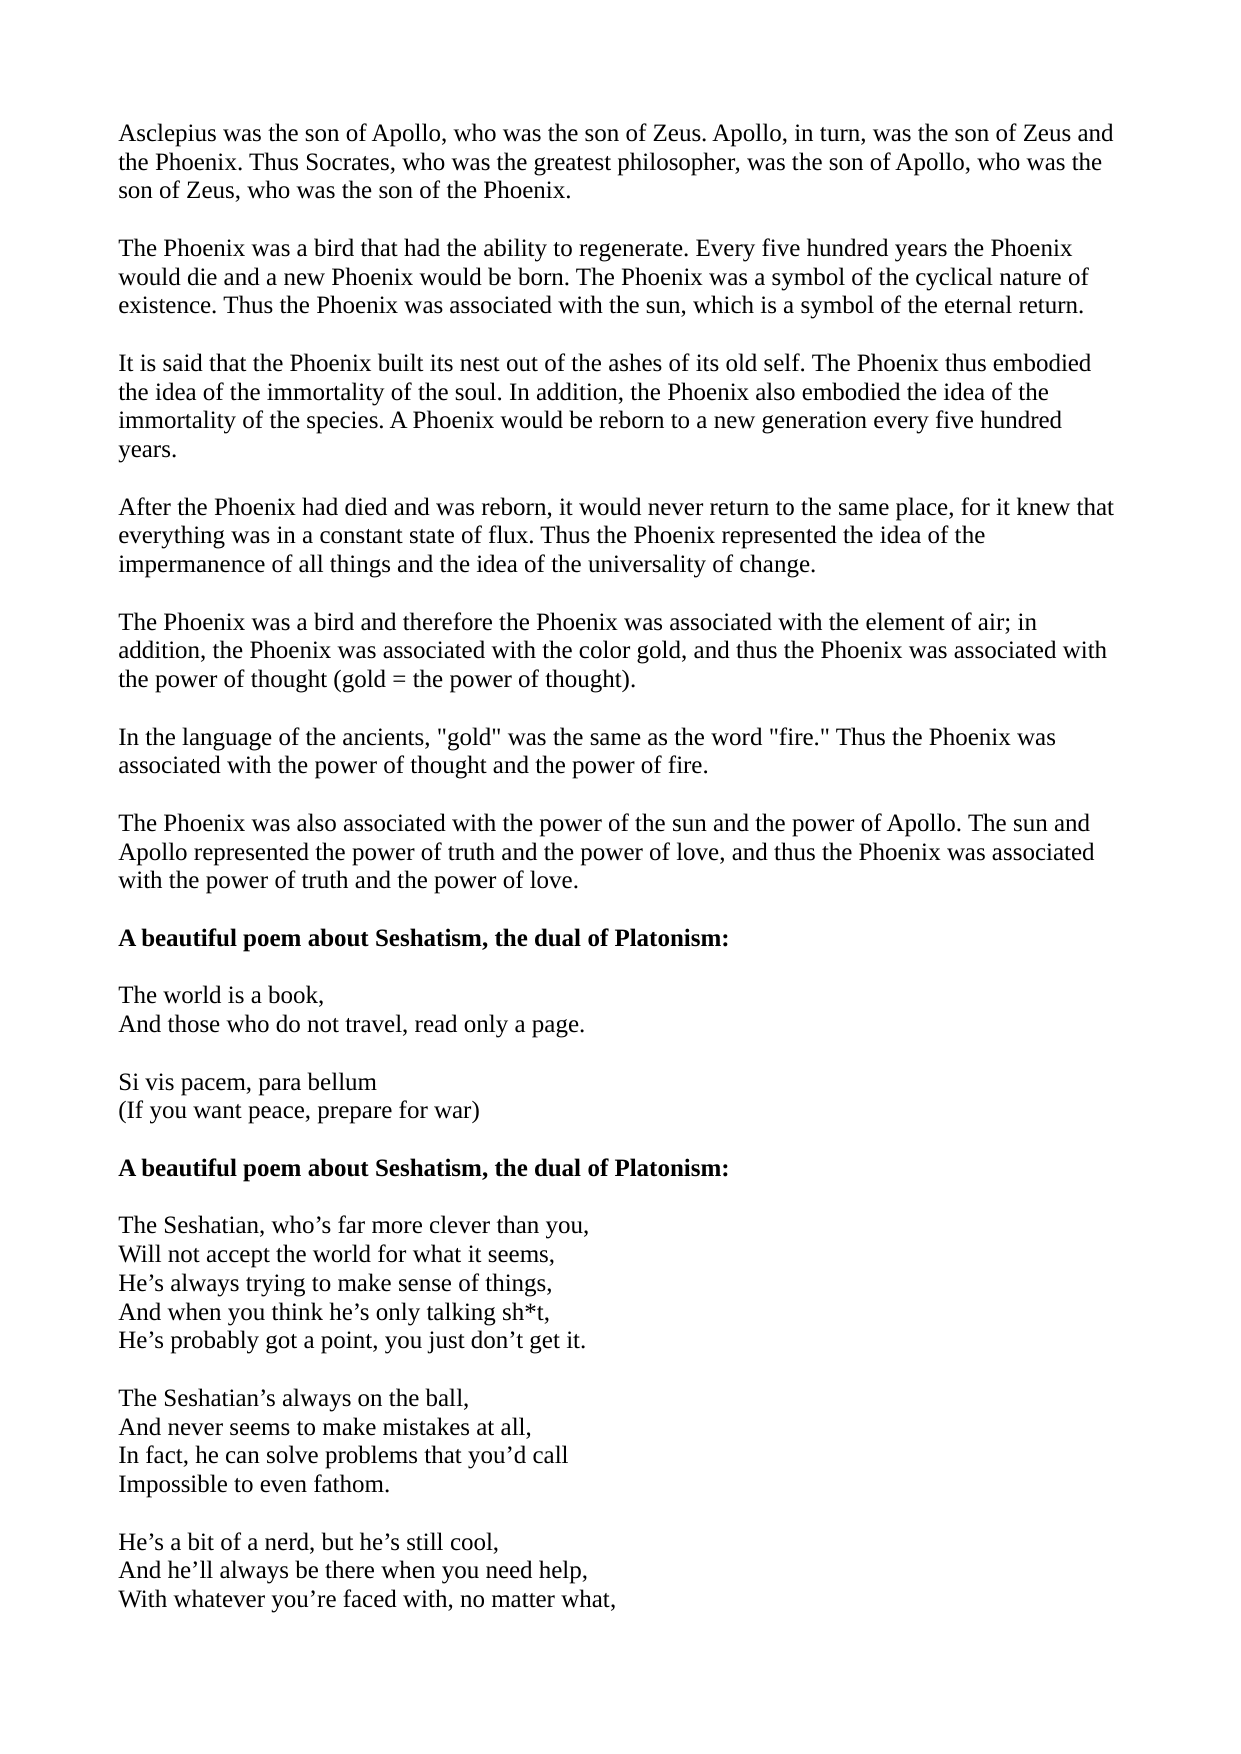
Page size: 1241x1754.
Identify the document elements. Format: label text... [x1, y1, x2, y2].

text He’s a bit of a nerd, but he’s still cool, [118, 1527, 1122, 1556]
text And those who do not travel, read only a page. [118, 1009, 1122, 1038]
text The Phoenix was a bird that had the ability to regenerate. Every five hundred years the Phoenix would die and a new Phoenix would be born. The Phoenix was a symbol of the cyclical nature of existence. Thus the Phoenix was associated with the sun, which is a symbol of the eternal return. [118, 233, 1122, 319]
text He’s probably got a point, you just don’t get it. [118, 1326, 1122, 1354]
text The world is a book, [118, 981, 1122, 1009]
text After the Phoenix had died and was reborn, it would never return to the same place, for it knew that everything was in a constant state of flux. Thus the Phoenix represented the idea of the impermanence of all things and the idea of the universality of change. [118, 492, 1122, 578]
text The Seshatian’s always on the ball, [118, 1383, 1122, 1412]
text And he’ll always be there when you need help, [118, 1556, 1122, 1584]
text And never seems to make mistakes at all, [118, 1412, 1122, 1441]
text And when you think he’s only talking sh*t, [118, 1297, 1122, 1326]
text (If you want peace, prepare for war) [118, 1096, 1122, 1124]
text A beautiful poem about Seshatism, the dual of Platonism: [118, 923, 1122, 952]
text In fact, he can solve problems that you’d call [118, 1441, 1122, 1469]
text Si vis pacem, para bellum [118, 1067, 1122, 1096]
text He’s always trying to make sense of things, [118, 1268, 1122, 1297]
text The Seshatian, who’s far more clever than you, [118, 1211, 1122, 1239]
text The Phoenix was a bird and therefore the Phoenix was associated with the element of air; in addition, the Phoenix was associated with the color gold, and thus the Phoenix was associated with the power of thought (gold = the power of thought). [118, 607, 1122, 693]
text The Phoenix was also associated with the power of the sun and the power of Apollo. The sun and Apollo represented the power of truth and the power of love, and thus the Phoenix was associated with the power of truth and the power of love. [118, 808, 1122, 894]
text A beautiful poem about Seshatism, the dual of Platonism: [118, 1153, 1122, 1182]
text Will not accept the world for what it seems, [118, 1239, 1122, 1268]
text With whatever you’re faced with, no matter what, [118, 1584, 1122, 1613]
text It is said that the Phoenix built its nest out of the ashes of its old self. The Phoenix thus embodied the idea of the immortality of the soul. In addition, the Phoenix also embodied the idea of the immortality of the species. A Phoenix would be reborn to a new generation every five hundred years. [118, 348, 1122, 463]
text In the language of the ancients, "gold" was the same as the word "fire." Thus the Phoenix was associated with the power of thought and the power of fire. [118, 722, 1122, 779]
text Asclepius was the son of Apollo, who was the son of Zeus. Apollo, in turn, was the son of Zeus and the Phoenix. Thus Socrates, who was the greatest philosopher, was the son of Apollo, who was the son of Zeus, who was the son of the Phoenix. [118, 118, 1122, 204]
text Impossible to even fathom. [118, 1469, 1122, 1498]
